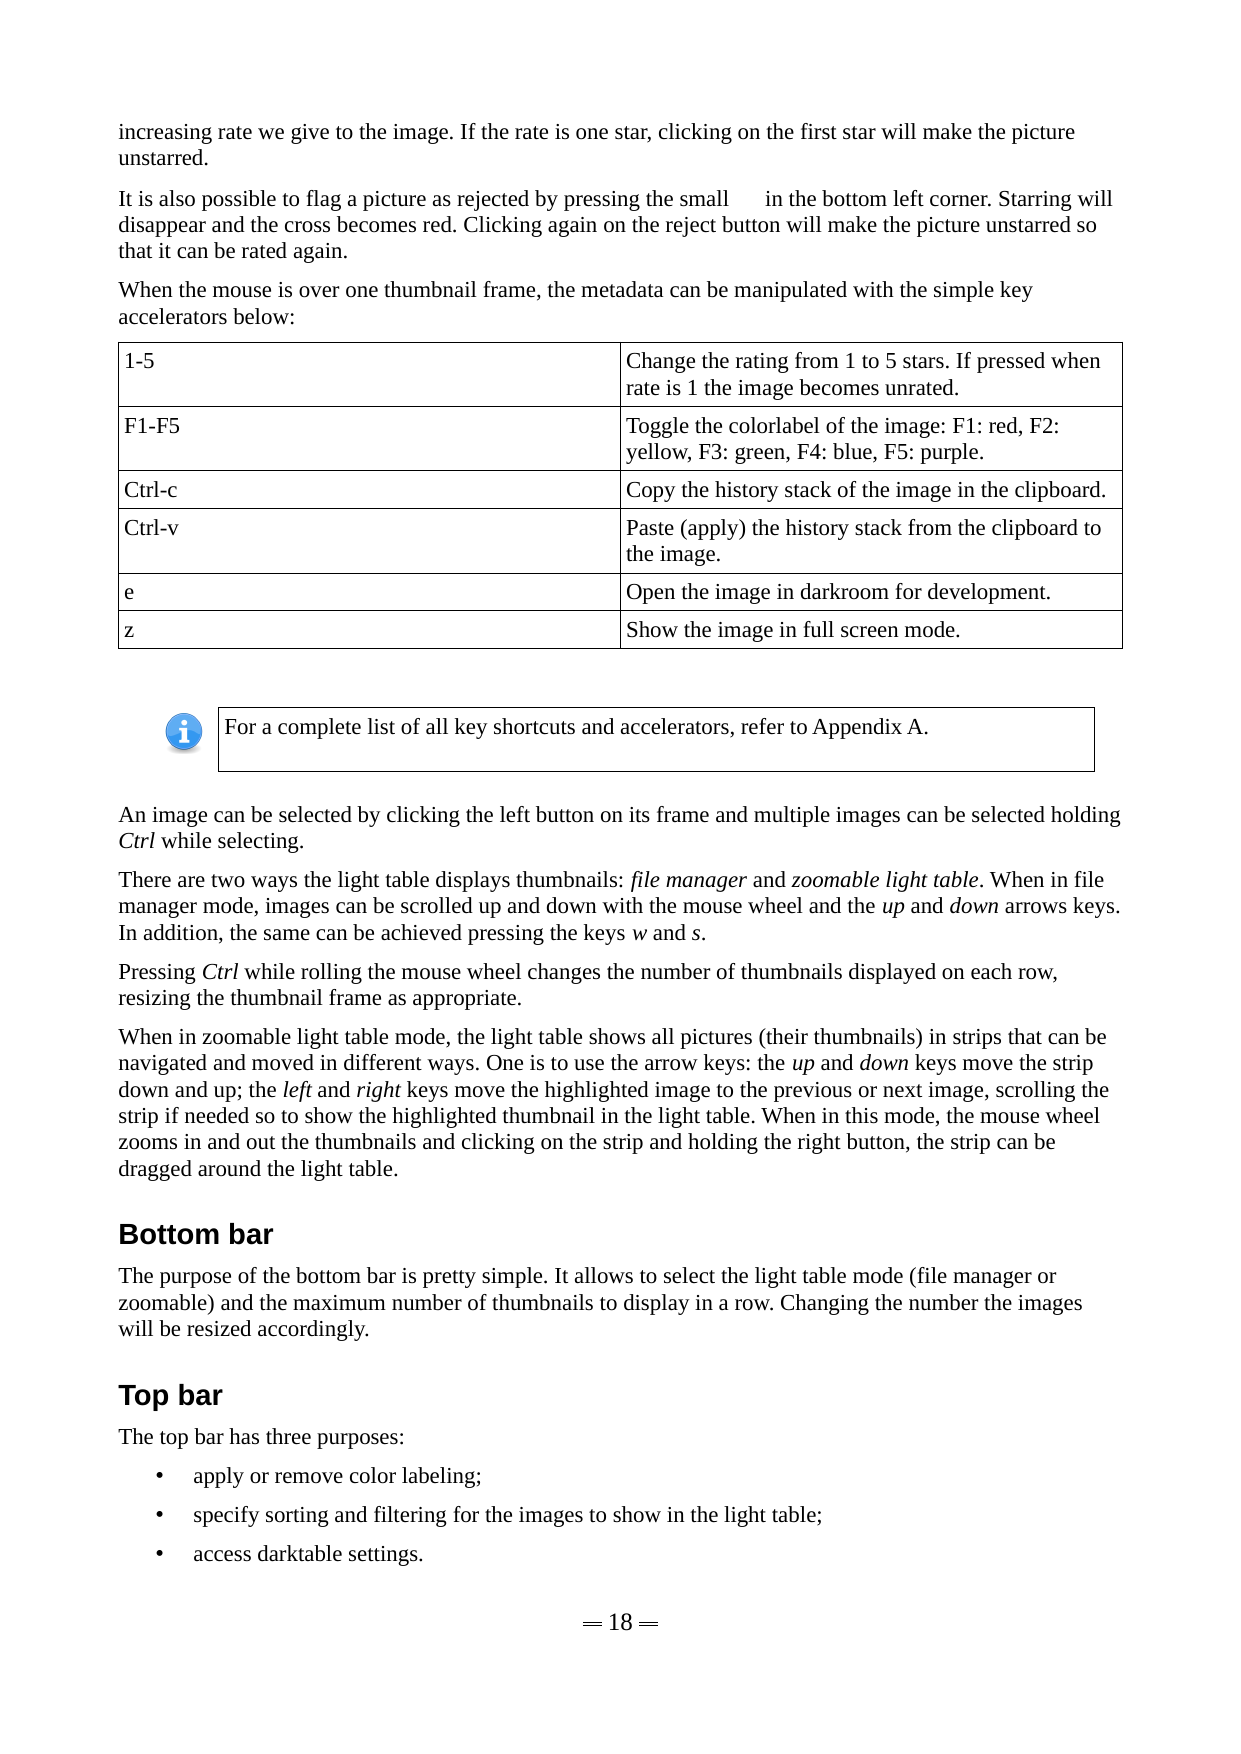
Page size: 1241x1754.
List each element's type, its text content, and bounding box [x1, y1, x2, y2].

text Pressing Ctrl while rolling the mouse wheel changes the number of thumbnails displayed on each row, resizing the thumbnail frame as appropriate. [118, 958, 1122, 1010]
table_header Change the rating from 1 to 5 stars. If pressed when rate is 1 the image becomes unrated. [621, 343, 1122, 406]
list apply or remove color labeling; [156, 1462, 1122, 1488]
list access darktable settings. [156, 1539, 1122, 1566]
table_cell Toggle the colorlabel of the image: F1: red, F2: yellow, F3: green, F4: blue, F5: purple. [621, 407, 1122, 470]
text When in zoomable light table mode, the light table shows all pictures (their thumbnails) in strips that can be navigated and moved in different ways. One is to use the arrow keys: the up and down keys move the strip down and up; the left and right keys move the highlighted image to the previous or next image, scrolling the strip if needed so to show the highlighted thumbnail in the light table. When in this mode, the mouse wheel zooms in and out the thumbnails and clicking on the strip and holding the right button, the strip can be dragged around the light table. [118, 1023, 1122, 1181]
table_cell Ctrl-v [119, 509, 620, 572]
table_header 1-5 [119, 343, 620, 406]
table_cell F1-F5 [119, 407, 620, 470]
table_header [149, 707, 218, 771]
subtitle Bottom bar [118, 1217, 1122, 1251]
text The top bar has three purposes: [118, 1423, 1122, 1449]
table_cell Ctrl-c [119, 471, 620, 508]
list specify sorting and filtering for the images to show in the light table; [156, 1501, 1122, 1527]
table_cell e [119, 574, 620, 610]
text It is also possible to flag a picture as rejected by pressing the small in the bottom left corner. Starring will disappear and the cross becomes red. Clicking again on the reject button will make the picture unstarred so that it can be rated again. [118, 183, 1122, 264]
table_header For a complete list of all key shortcuts and accelerators, refer to Appendix A. [219, 708, 1094, 771]
picture [163, 713, 204, 754]
table_cell Copy the history stack of the image in the clipboard. [621, 471, 1122, 508]
text increasing rate we give to the image. If the rate is one star, clicking on the first star will make the picture unstarred. [118, 118, 1122, 171]
table_cell Paste (apply) the history stack from the clipboard to the image. [621, 509, 1122, 572]
table_cell Open the image in darkroom for development. [621, 574, 1122, 610]
text The purpose of the bottom bar is pretty simple. It allows to select the light table mode (file manager or zoomable) and the maximum number of thumbnails to display in a row. Changing the number the images will be resized accordingly. [118, 1262, 1122, 1342]
text There are two ways the light table displays thumbnails: file manager and zoomable light table. When in file manager mode, images can be scrolled up and down with the mouse wheel and the up and down arrows keys. In addition, the same can be achieved pressing the keys w and s. [118, 866, 1122, 945]
table_cell Show the image in full screen mode. [621, 611, 1122, 648]
text When the mouse is over one thumbnail frame, the metadata can be manipulated with the simple key accelerators below: [118, 276, 1122, 329]
subtitle Top bar [118, 1378, 1122, 1411]
text An image can be selected by clicking the left button on its frame and multiple images can be selected holding Ctrl while selecting. [118, 801, 1122, 854]
table_cell z [119, 611, 620, 648]
